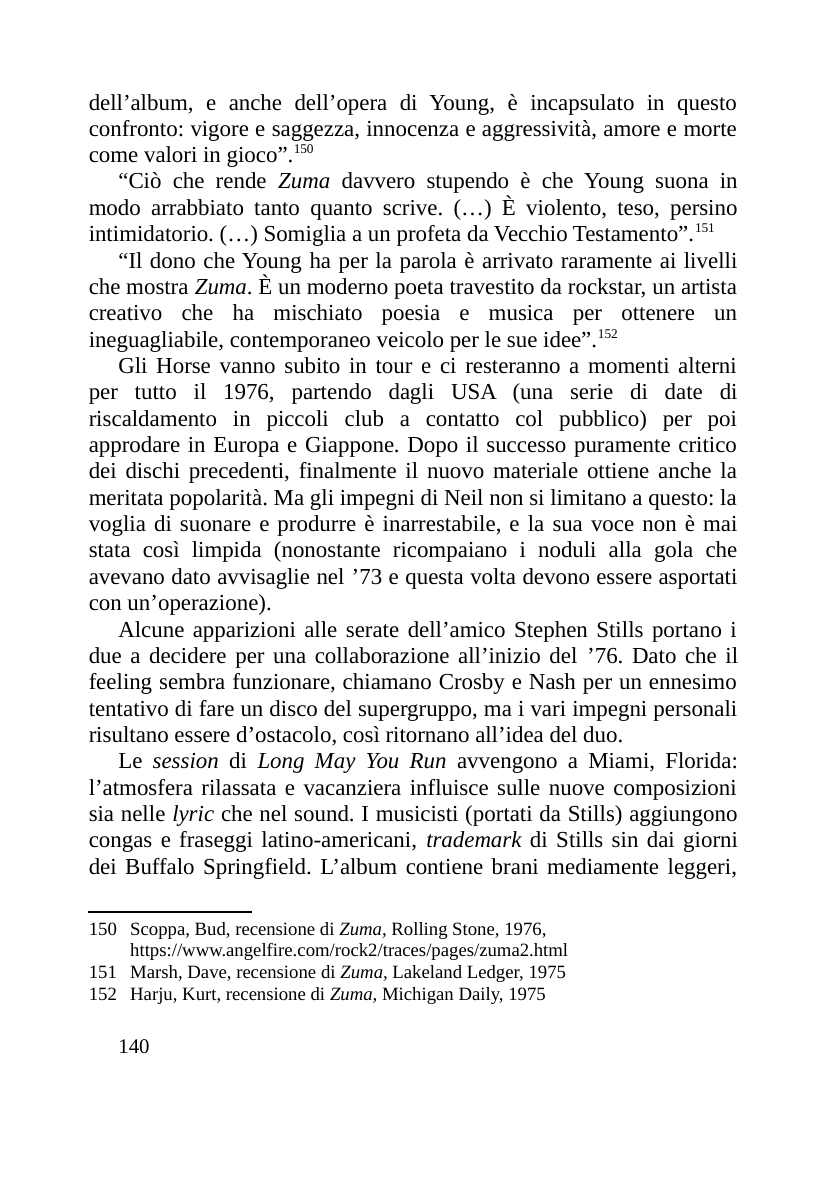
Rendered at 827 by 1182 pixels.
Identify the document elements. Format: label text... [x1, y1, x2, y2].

text Scoppa, Bud, recensione di Zuma, Rolling Stone, 1976, https://www.angelfire.com/rock2/traces/pages/zuma2.html [88, 918, 738, 961]
text Gli Horse vanno subito in tour e ci resteranno a momenti alterni per tutto il 1976, partendo dagli USA (una serie di date di riscaldamento in piccoli club a contatto col pubblico) per poi approdare in Europa e Giappone. Dopo il successo puramente critico dei dischi precedenti, finalmente il nuovo materiale ottiene anche la meritata popolarità. Ma gli impegni di Neil non si limitano a questo: la voglia di suonare e produrre è inarrestabile, e la sua voce non è mai stata così limpida (nonostante ricompaiano i noduli alla gola che avevano dato avvisaglie nel ’73 e questa volta devono essere asportati con un’operazione). [88, 352, 738, 616]
text “Il dono che Young ha per la parola è arrivato raramente ai livelli che mostra Zuma. È un moderno poeta travestito da rockstar, un artista creativo che ha mischiato poesia e musica per ottenere un ineguagliabile, contemporaneo veicolo per le sue idee”. [88, 247, 738, 352]
text dell’album, e anche dell’opera di Young, è incapsulato in questo confronto: vigore e saggezza, innocenza e aggressività, amore e morte come valori in gioco”. [88, 88, 738, 168]
text Le session di Long May You Run avvengono a Miami, Florida: l’atmosfera rilassata e vacanziera influisce sulle nuove composizioni sia nelle lyric che nel sound. I musicisti (portati da Stills) aggiungono congas e fraseggi latino-americani, trademark di Stills sin dai giorni dei Buffalo Springfield. L’album contiene brani mediamente leggeri, [88, 747, 738, 879]
text Harju, Kurt, recensione di Zuma, Michigan Daily, 1975 [88, 982, 738, 1004]
text Alcune apparizioni alle serate dell’amico Stephen Stills portano i due a decidere per una collaborazione all’inizio del ’76. Dato che il feeling sembra funzionare, chiamano Crosby e Nash per un ennesimo tentativo di fare un disco del supergruppo, ma i vari impegni personali risultano essere d’ostacolo, così ritornano all’idea del duo. [88, 616, 738, 747]
text “Ciò che rende Zuma davvero stupendo è che Young suona in modo arrabbiato tanto quanto scrive. (…) È violento, teso, persino intimidatorio. (…) Somiglia a un profeta da Vecchio Testamento”. [88, 168, 738, 247]
text Marsh, Dave, recensione di Zuma, Lakeland Ledger, 1975 [88, 961, 738, 982]
